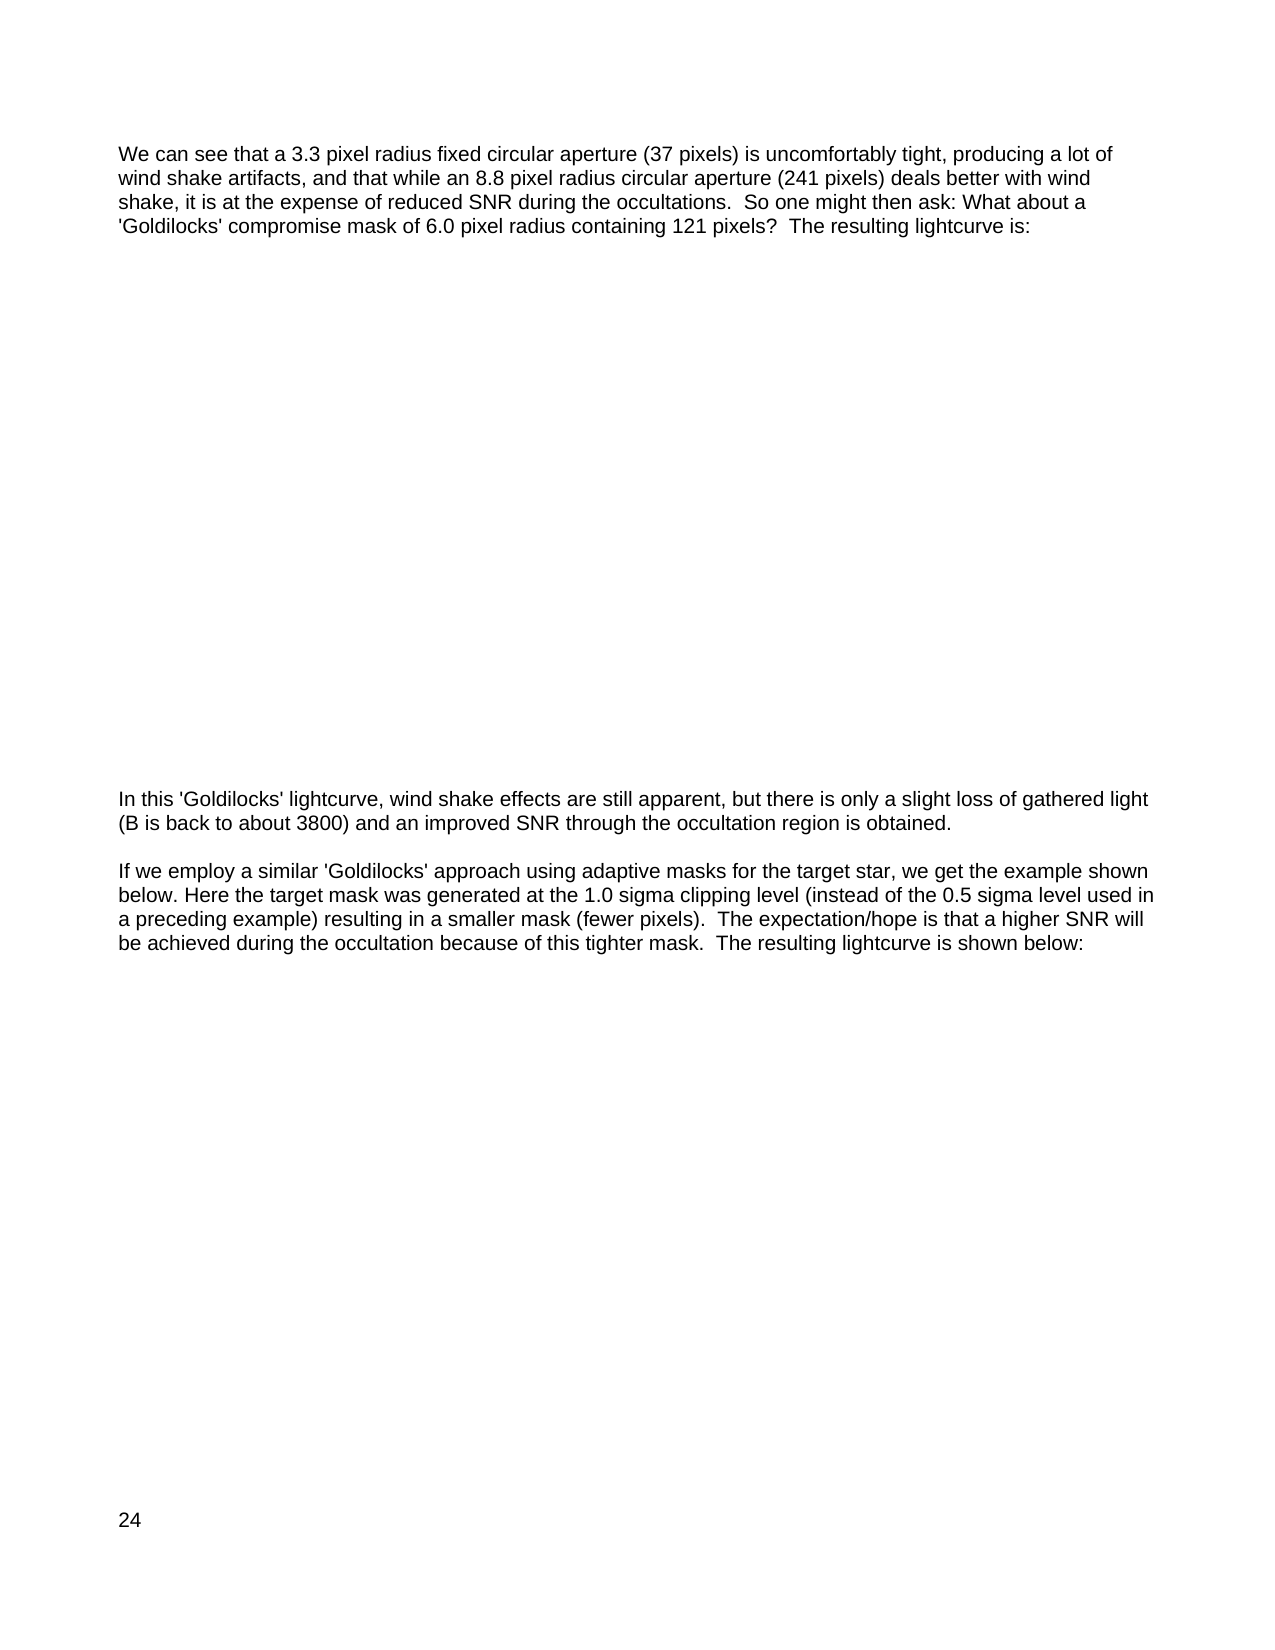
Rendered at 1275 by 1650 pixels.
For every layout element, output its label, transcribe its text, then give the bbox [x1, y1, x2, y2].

text If we employ a similar 'Goldilocks' approach using adaptive masks for the target star, we get the example shown below. Here the target mask was generated at the 1.0 sigma clipping level (instead of the 0.5 sigma level used in a preceding example) resulting in a smaller mask (fewer pixels). The expectation/hope is that a higher SNR will be achieved during the occultation because of this tighter mask. The resulting lightcurve is shown below: [118, 859, 1157, 954]
text We can see that a 3.3 pixel radius fixed circular aperture (37 pixels) is uncomfortably tight, producing a lot of wind shake artifacts, and that while an 8.8 pixel radius circular aperture (241 pixels) deals better with wind shake, it is at the expense of reduced SNR during the occultations. So one might then ask: What about a 'Goldilocks' compromise mask of 6.0 pixel radius containing 121 pixels? The resulting lightcurve is: [118, 142, 1157, 238]
text In this 'Goldilocks' lightcurve, wind shake effects are still apparent, but there is only a slight loss of gathered light (B is back to about 3800) and an improved SNR through the occultation region is obtained. [118, 787, 1157, 835]
